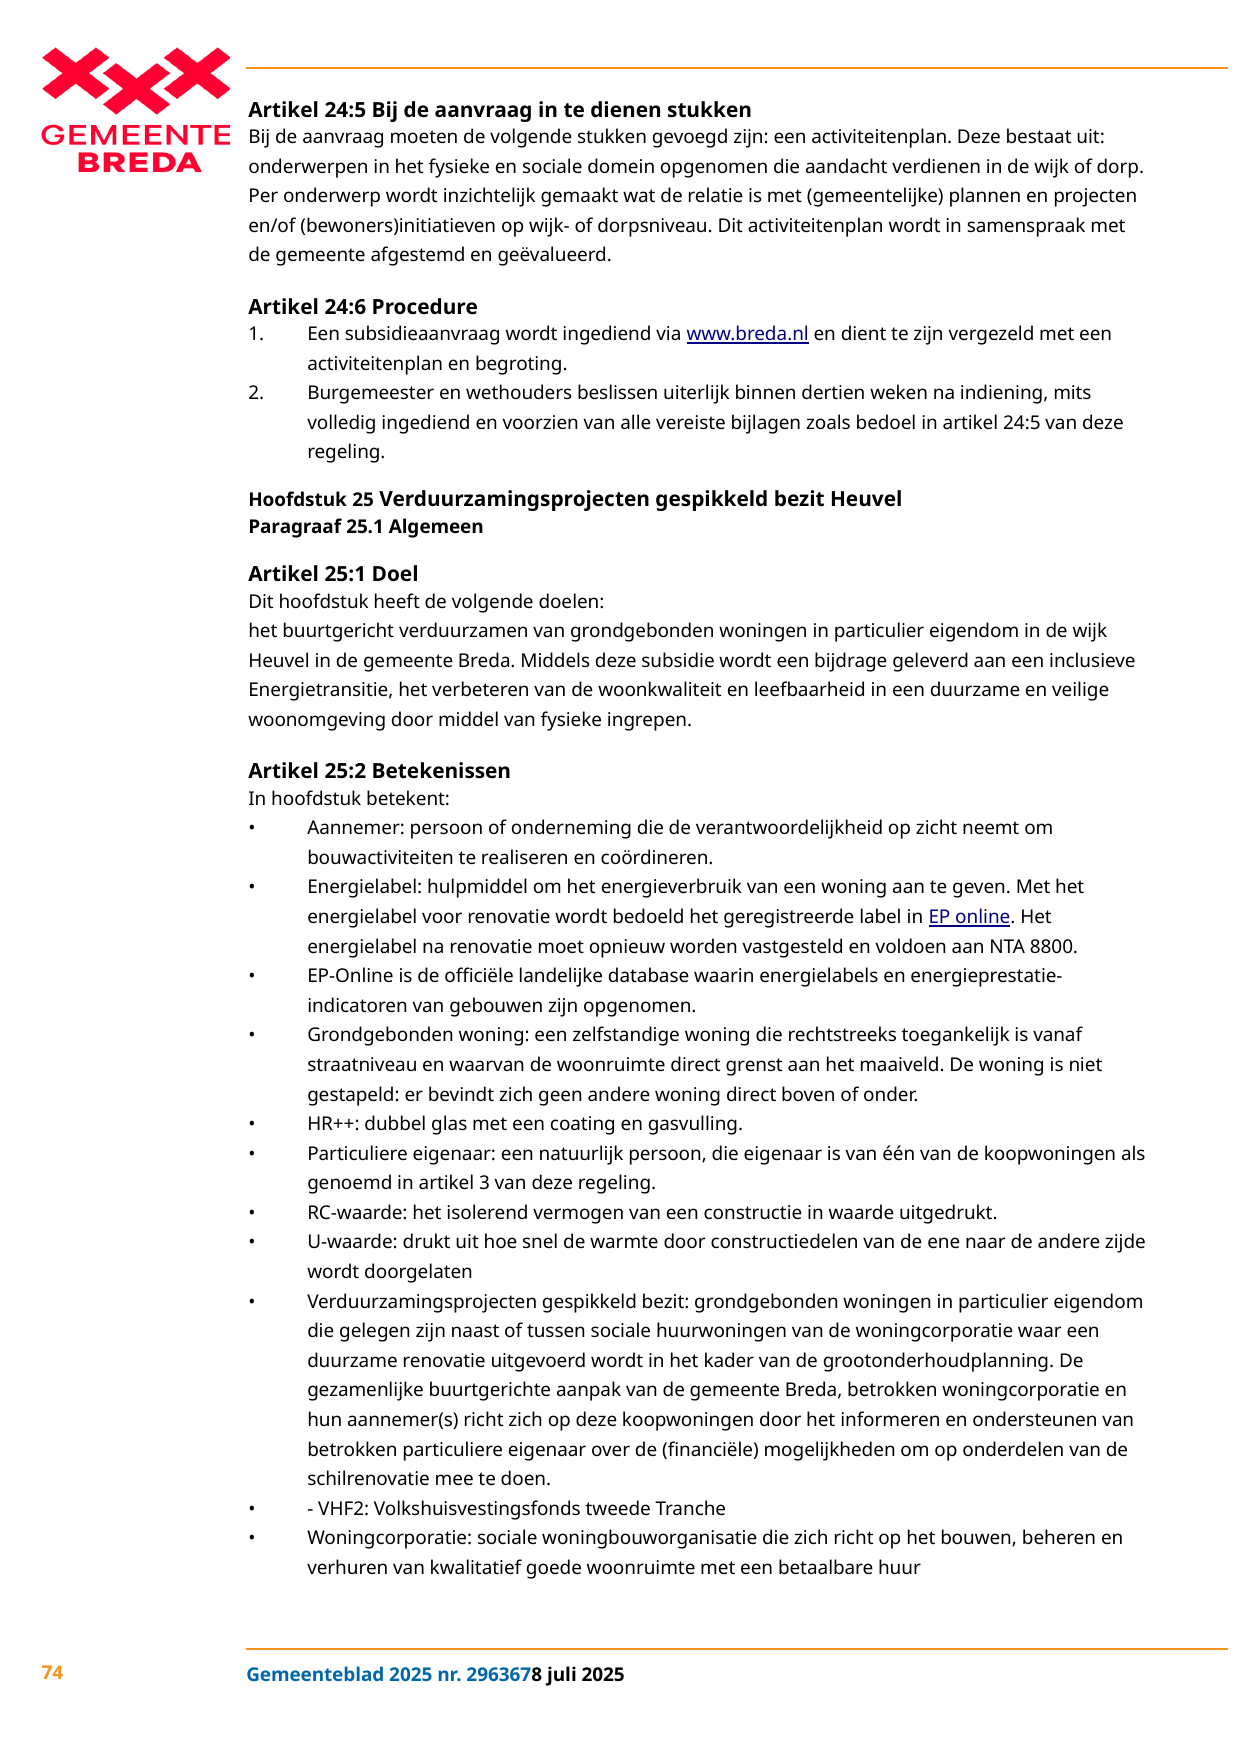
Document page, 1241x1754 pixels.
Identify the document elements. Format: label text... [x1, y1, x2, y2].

text Artikel 24:5 Bij de aanvraag in te dienen stukken [248, 95, 1152, 123]
list RC-waarde: het isolerend vermogen van een constructie in waarde uitgedrukt. [248, 1199, 1152, 1225]
picture [41, 47, 231, 172]
text Hoofdstuk 25 Verduurzamingsprojecten gespikkeld bezit Heuvel [248, 484, 1152, 513]
text Bij de aanvraag moeten de volgende stukken gevoegd zijn: een activiteitenplan. Deze bestaat uit: onderwerpen in het fysieke en sociale domein opgenomen die aandacht verdienen in de wijk of dorp. Per onderwerp wordt inzichtelijk gemaakt wat de relatie is met (gemeentelijke) plannen en projecten en/of (bewoners)initiatieven op wijk- of dorpsniveau. Dit activiteitenplan wordt in samenspraak met de gemeente afgestemd en geëvalueerd. [248, 123, 1152, 267]
list Burgemeester en wethouders beslissen uiterlijk binnen dertien weken na indiening, mits volledig ingediend en voorzien van alle vereiste bijlagen zoals bedoel in artikel 24:5 van deze regeling. [248, 379, 1152, 464]
text Artikel 25:1 Doel [248, 559, 1152, 588]
list Grondgebonden woning: een zelfstandige woning die rechtstreeks toegankelijk is vanaf straatniveau en waarvan de woonruimte direct grenst aan het maaiveld. De woning is niet gestapeld: er bevindt zich geen andere woning direct boven of onder. [248, 1022, 1152, 1107]
list - VHF2: Volkshuisvestingsfonds tweede Tranche [248, 1495, 1152, 1521]
list Particuliere eigenaar: een natuurlijk persoon, die eigenaar is van één van de koopwoningen als genoemd in artikel 3 van deze regeling. [248, 1140, 1152, 1195]
list Aannemer: persoon of onderneming die de verantwoordelijkheid op zicht neemt om bouwactiviteiten te realiseren en coördineren. [248, 814, 1152, 870]
list U-waarde: drukt uit hoe snel de warmte door constructiedelen van de ene naar de andere zijde wordt doorgelaten [248, 1229, 1152, 1284]
list Een subsidieaanvraag wordt ingediend via www.breda.nl en dient te zijn vergezeld met een activiteitenplan en begroting. [248, 320, 1152, 376]
list Energielabel: hulpmiddel om het energieverbruik van een woning aan te geven. Met het energielabel voor renovatie wordt bedoeld het geregistreerde label in EP online. Het energielabel na renovatie moet opnieuw worden vastgesteld en voldoen aan NTA 8800. [248, 874, 1152, 959]
list Verduurzamingsprojecten gespikkeld bezit: grondgebonden woningen in particulier eigendom die gelegen zijn naast of tussen sociale huurwoningen van de woningcorporatie waar een duurzame renovatie uitgevoerd wordt in het kader van de grootonderhoudplanning. De gezamenlijke buurtgerichte aanpak van de gemeente Breda, betrokken woningcorporatie en hun aannemer(s) richt zich op deze koopwoningen door het informeren en ondersteunen van betrokken particuliere eigenaar over de (financiële) mogelijkheden om op onderdelen van de schilrenovatie mee te doen. [248, 1288, 1152, 1491]
text In hoofdstuk betekent: [248, 785, 1152, 811]
text Paragraaf 25.1 Algemeen [248, 513, 1152, 538]
text het buurtgericht verduurzamen van grondgebonden woningen in particulier eigendom in de wijk Heuvel in de gemeente Breda. Middels deze subsidie wordt een bijdrage geleverd aan een inclusieve Energietransitie, het verbeteren van de woonkwaliteit en leefbaarheid in een duurzame en veilige woonomgeving door middel van fysieke ingrepen. [248, 617, 1152, 732]
list Woningcorporatie: sociale woningbouworganisatie die zich richt op het bouwen, beheren en verhuren van kwalitatief goede woonruimte met een betaalbare huur [248, 1524, 1152, 1580]
text Artikel 25:2 Betekenissen [248, 757, 1152, 785]
list EP-Online is de officiële landelijke database waarin energielabels en energieprestatie-indicatoren van gebouwen zijn opgenomen. [248, 962, 1152, 1018]
list HR++: dubbel glas met een coating en gasvulling. [248, 1110, 1152, 1136]
text Artikel 24:6 Procedure [248, 292, 1152, 320]
text Dit hoofdstuk heeft de volgende doelen: [248, 588, 1152, 613]
